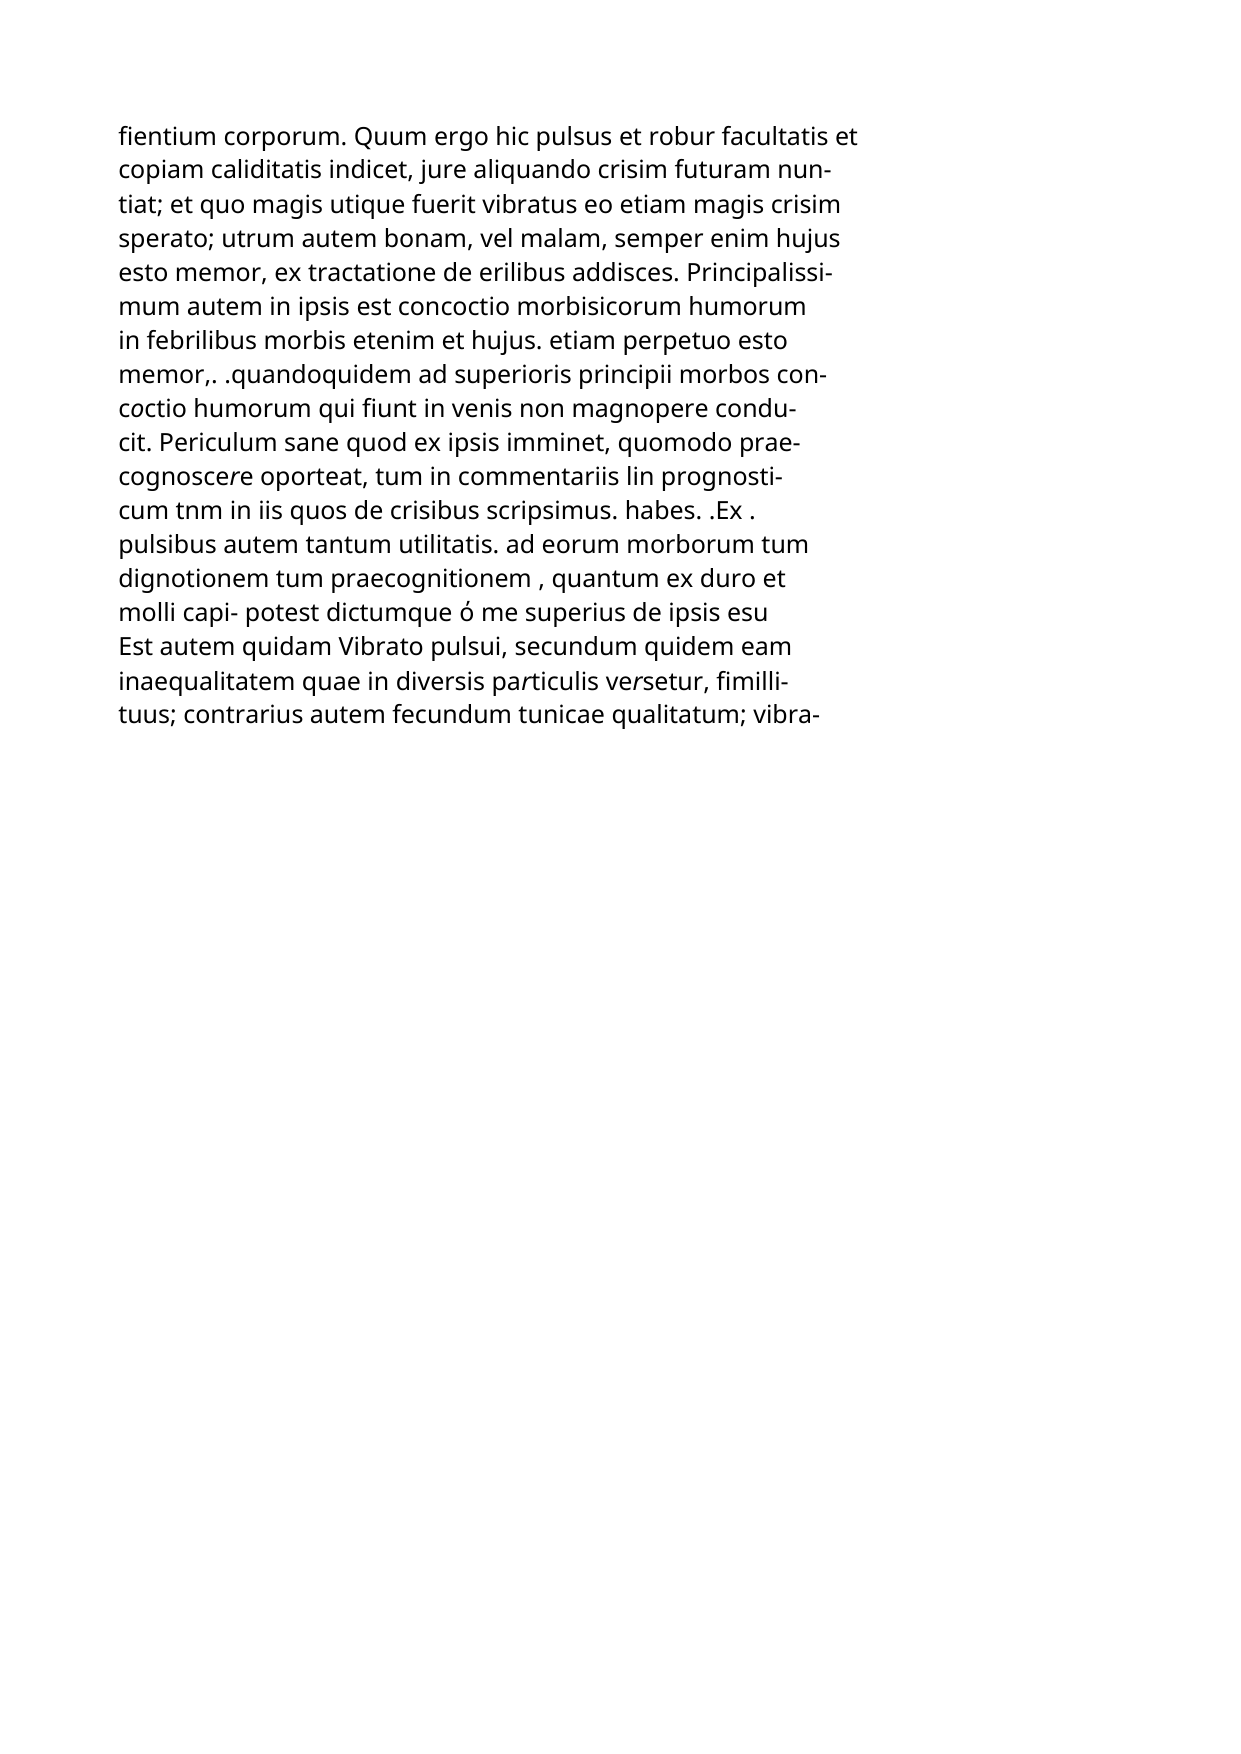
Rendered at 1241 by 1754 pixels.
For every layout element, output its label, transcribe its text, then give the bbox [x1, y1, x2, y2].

text fientium corporum. Quum ergo hic pulsus et robur facultatis et copiam caliditatis indicet, jure aliquando crisim futuram nun- tiat; et quo magis utique fuerit vibratus eo etiam magis crisim sperato; utrum autem bonam, vel malam, semper enim hujus esto memor, ex tractatione de erilibus addisces. Principalissi- mum autem in ipsis est concoctio morbisicorum humorum in febrilibus morbis etenim et hujus. etiam perpetuo esto memor,. .quandoquidem ad superioris principii morbos con- coctio humorum qui fiunt in venis non magnopere condu- cit. Periculum sane quod ex ipsis imminet, quomodo prae- cognoscere oporteat, tum in commentariis lin prognosti- cum tnm in iis quos de crisibus scripsimus. habes. .Ex . pulsibus autem tantum utilitatis. ad eorum morborum tum dignotionem tum praecognitionem , quantum ex duro et molli capi- potest dictumque ό me superius de ipsis esu Est autem quidam Vibrato pulsui, secundum quidem eam inaequalitatem quae in diversis particulis versetur, fimilli- tuus; contrarius autem fecundum tunicae qualitatum; vibra- [118, 118, 1122, 731]
